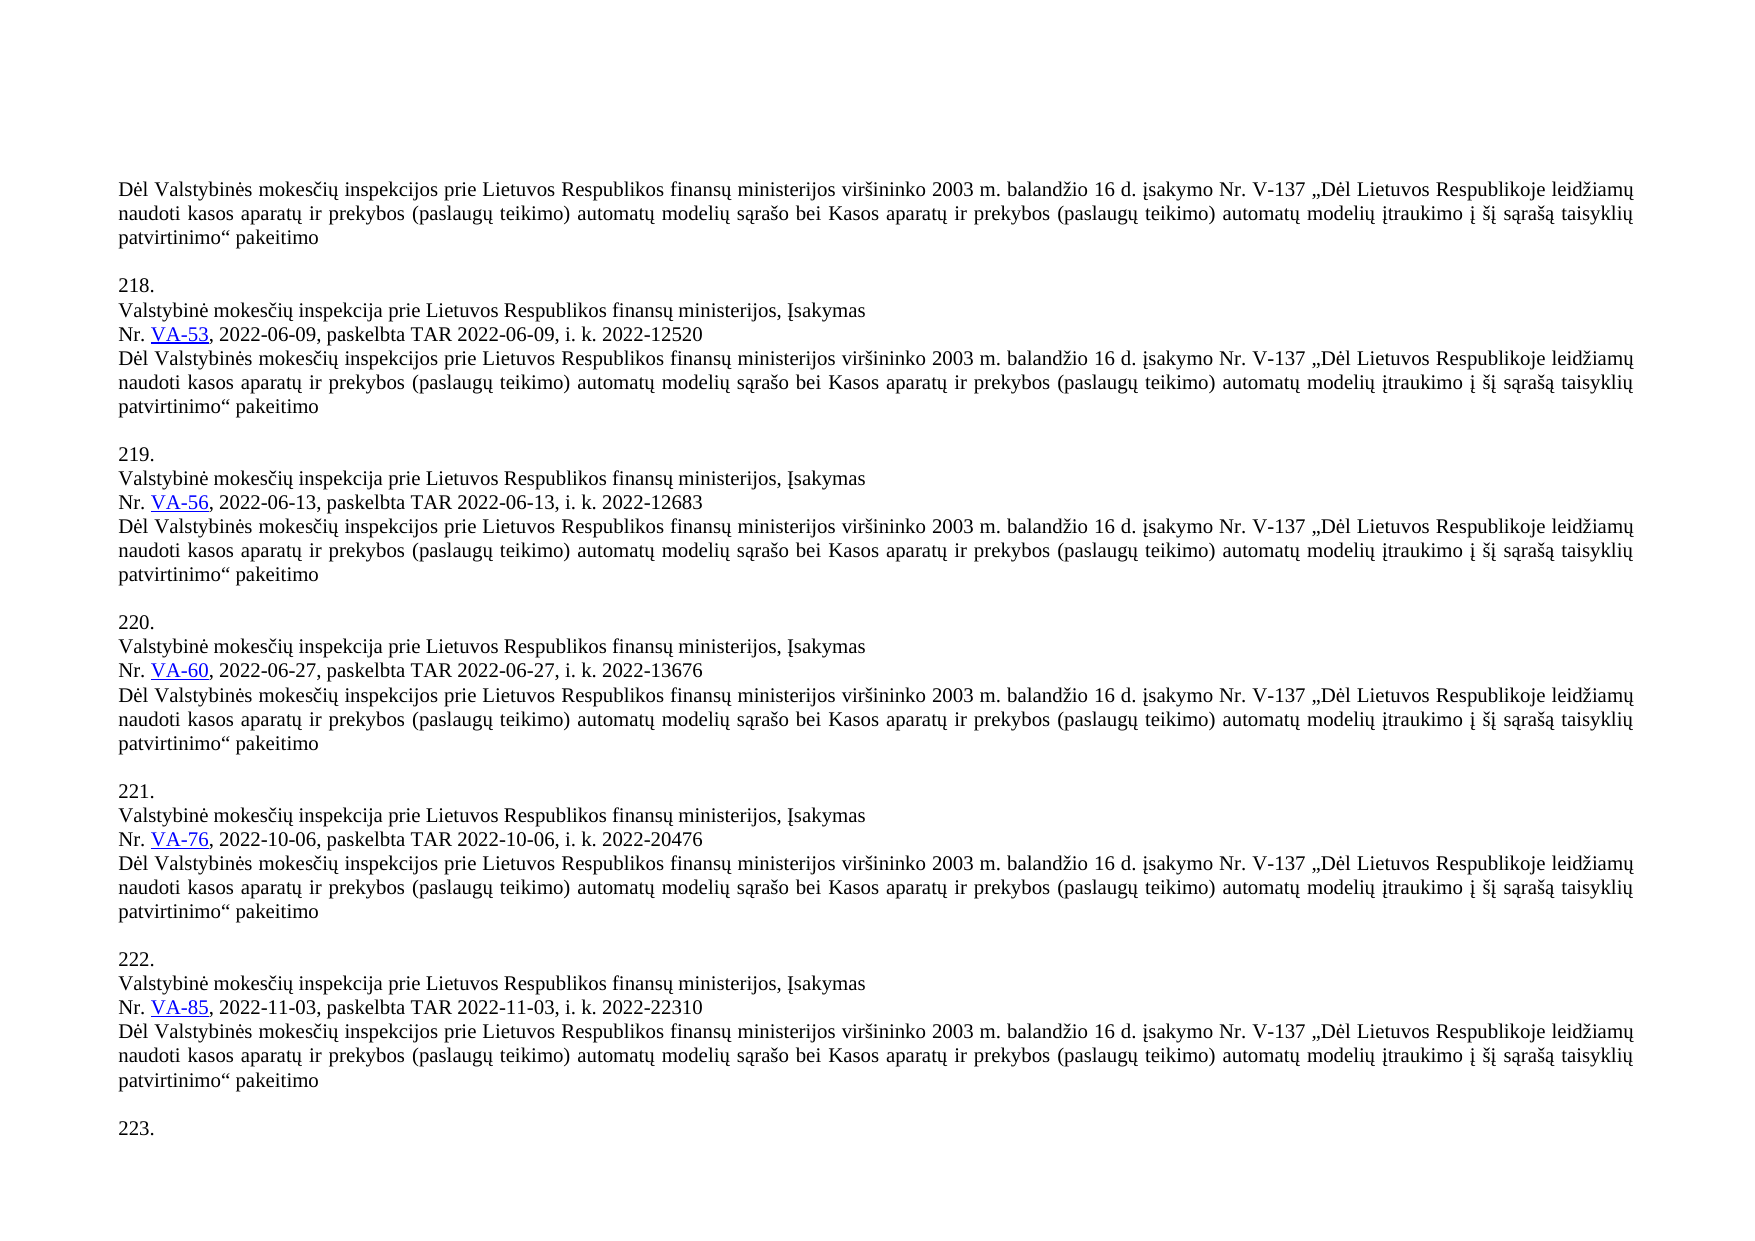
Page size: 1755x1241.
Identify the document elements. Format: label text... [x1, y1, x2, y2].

text Dėl Valstybinės mokesčių inspekcijos prie Lietuvos Respublikos finansų ministerijos viršininko 2003 m. balandžio 16 d. įsakymo Nr. V-137 „Dėl Lietuvos Respublikoje leidžiamų naudoti kasos aparatų ir prekybos (paslaugų teikimo) automatų modelių sąrašo bei Kasos aparatų ir prekybos (paslaugų teikimo) automatų modelių įtraukimo į šį sąrašą taisyklių patvirtinimo“ pakeitimo [118, 177, 1636, 249]
text 220. [118, 610, 1636, 634]
text 218. [118, 273, 1636, 297]
text Nr. VA-56, 2022-06-13, paskelbta TAR 2022-06-13, i. k. 2022-12683 [118, 490, 1636, 514]
text Dėl Valstybinės mokesčių inspekcijos prie Lietuvos Respublikos finansų ministerijos viršininko 2003 m. balandžio 16 d. įsakymo Nr. V-137 „Dėl Lietuvos Respublikoje leidžiamų naudoti kasos aparatų ir prekybos (paslaugų teikimo) automatų modelių sąrašo bei Kasos aparatų ir prekybos (paslaugų teikimo) automatų modelių įtraukimo į šį sąrašą taisyklių patvirtinimo“ pakeitimo [118, 514, 1636, 586]
text 221. [118, 779, 1636, 803]
text Dėl Valstybinės mokesčių inspekcijos prie Lietuvos Respublikos finansų ministerijos viršininko 2003 m. balandžio 16 d. įsakymo Nr. V-137 „Dėl Lietuvos Respublikoje leidžiamų naudoti kasos aparatų ir prekybos (paslaugų teikimo) automatų modelių sąrašo bei Kasos aparatų ir prekybos (paslaugų teikimo) automatų modelių įtraukimo į šį sąrašą taisyklių patvirtinimo“ pakeitimo [118, 851, 1636, 923]
text Valstybinė mokesčių inspekcija prie Lietuvos Respublikos finansų ministerijos, Įsakymas [118, 634, 1636, 658]
text Valstybinė mokesčių inspekcija prie Lietuvos Respublikos finansų ministerijos, Įsakymas [118, 297, 1636, 322]
text Valstybinė mokesčių inspekcija prie Lietuvos Respublikos finansų ministerijos, Įsakymas [118, 803, 1636, 827]
text 223. [118, 1116, 1636, 1140]
text Nr. VA-60, 2022-06-27, paskelbta TAR 2022-06-27, i. k. 2022-13676 [118, 658, 1636, 682]
text Dėl Valstybinės mokesčių inspekcijos prie Lietuvos Respublikos finansų ministerijos viršininko 2003 m. balandžio 16 d. įsakymo Nr. V-137 „Dėl Lietuvos Respublikoje leidžiamų naudoti kasos aparatų ir prekybos (paslaugų teikimo) automatų modelių sąrašo bei Kasos aparatų ir prekybos (paslaugų teikimo) automatų modelių įtraukimo į šį sąrašą taisyklių patvirtinimo“ pakeitimo [118, 1019, 1636, 1092]
text Nr. VA-76, 2022-10-06, paskelbta TAR 2022-10-06, i. k. 2022-20476 [118, 827, 1636, 851]
text Nr. VA-53, 2022-06-09, paskelbta TAR 2022-06-09, i. k. 2022-12520 [118, 322, 1636, 346]
text Valstybinė mokesčių inspekcija prie Lietuvos Respublikos finansų ministerijos, Įsakymas [118, 971, 1636, 995]
text 219. [118, 442, 1636, 466]
text Dėl Valstybinės mokesčių inspekcijos prie Lietuvos Respublikos finansų ministerijos viršininko 2003 m. balandžio 16 d. įsakymo Nr. V-137 „Dėl Lietuvos Respublikoje leidžiamų naudoti kasos aparatų ir prekybos (paslaugų teikimo) automatų modelių sąrašo bei Kasos aparatų ir prekybos (paslaugų teikimo) automatų modelių įtraukimo į šį sąrašą taisyklių patvirtinimo“ pakeitimo [118, 346, 1636, 418]
text 222. [118, 947, 1636, 971]
text Valstybinė mokesčių inspekcija prie Lietuvos Respublikos finansų ministerijos, Įsakymas [118, 466, 1636, 490]
text Dėl Valstybinės mokesčių inspekcijos prie Lietuvos Respublikos finansų ministerijos viršininko 2003 m. balandžio 16 d. įsakymo Nr. V-137 „Dėl Lietuvos Respublikoje leidžiamų naudoti kasos aparatų ir prekybos (paslaugų teikimo) automatų modelių sąrašo bei Kasos aparatų ir prekybos (paslaugų teikimo) automatų modelių įtraukimo į šį sąrašą taisyklių patvirtinimo“ pakeitimo [118, 682, 1636, 755]
text Nr. VA-85, 2022-11-03, paskelbta TAR 2022-11-03, i. k. 2022-22310 [118, 995, 1636, 1019]
